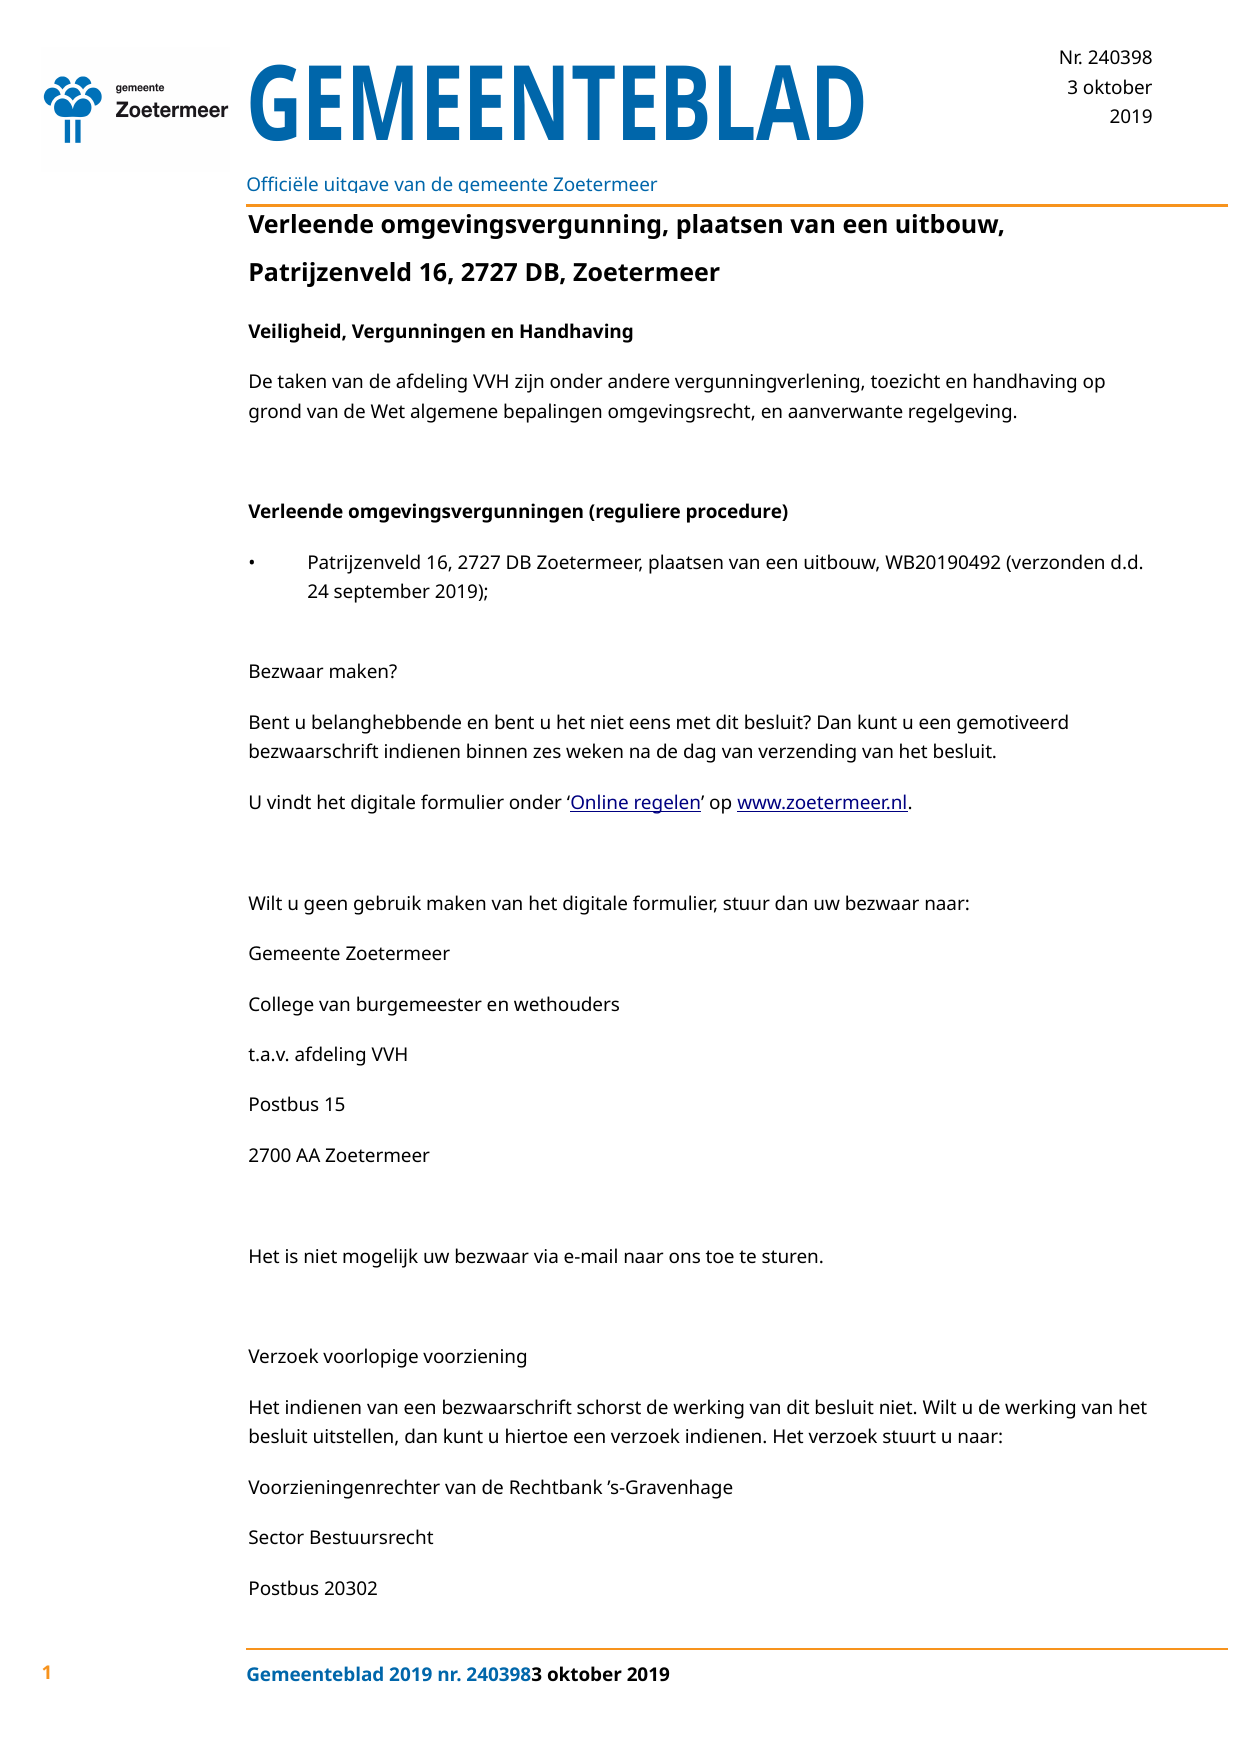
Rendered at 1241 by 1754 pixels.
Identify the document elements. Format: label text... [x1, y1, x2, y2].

text De taken van de afdeling VVH zijn onder andere vergunningverlening, toezicht en handhaving op grond van de Wet algemene bepalingen omgevingsrecht, en aanverwante regelgeving. [248, 368, 1152, 424]
text Wilt u geen gebruik maken van het digitale formulier, stuur dan uw bezwaar naar: [248, 890, 1152, 916]
list Patrijzenveld 16, 2727 DB Zoetermeer, plaatsen van een uitbouw, WB20190492 (verzonden d.d. 24 september 2019); [248, 549, 1152, 604]
text Bezwaar maken? [248, 659, 1152, 684]
text Voorzieningenrechter van de Rechtbank ’s-Gravenhage [248, 1474, 1152, 1500]
text Het is niet mogelijk uw bezwaar via e-mail naar ons toe te sturen. [248, 1243, 1152, 1269]
text Postbus 20302 [248, 1575, 1152, 1601]
text Gemeente Zoetermeer [248, 940, 1152, 966]
text t.a.v. afdeling VVH [248, 1041, 1152, 1067]
text Veiligheid, Vergunningen en Handhaving [248, 318, 1152, 344]
text Sector Bestuursrecht [248, 1524, 1152, 1550]
text Het indienen van een bezwaarschrift schorst de werking van dit besluit niet. Wilt u de werking van het besluit uitstellen, dan kunt u hiertoe een verzoek indienen. Het verzoek stuurt u naar: [248, 1394, 1152, 1449]
text U vindt het digitale formulier onder ‘Online regelen’ op www.zoetermeer.nl. [248, 789, 1152, 815]
text 2700 AA Zoetermeer [248, 1142, 1152, 1168]
picture [41, 47, 231, 172]
text College van burgemeester en wethouders [248, 991, 1152, 1017]
text Verzoek voorlopige voorziening [248, 1344, 1152, 1369]
text Bent u belanghebbende en bent u het niet eens met dit besluit? Dan kunt u een gemotiveerd bezwaarschrift indienen binnen zes weken na de dag van verzending van het besluit. [248, 709, 1152, 764]
text Postbus 15 [248, 1092, 1152, 1117]
text Verleende omgevingsvergunning, plaatsen van een uitbouw, Patrijzenveld 16, 2727 DB, Zoetermeer [248, 207, 1152, 288]
text Verleende omgevingsvergunningen (reguliere procedure) [248, 499, 1152, 524]
